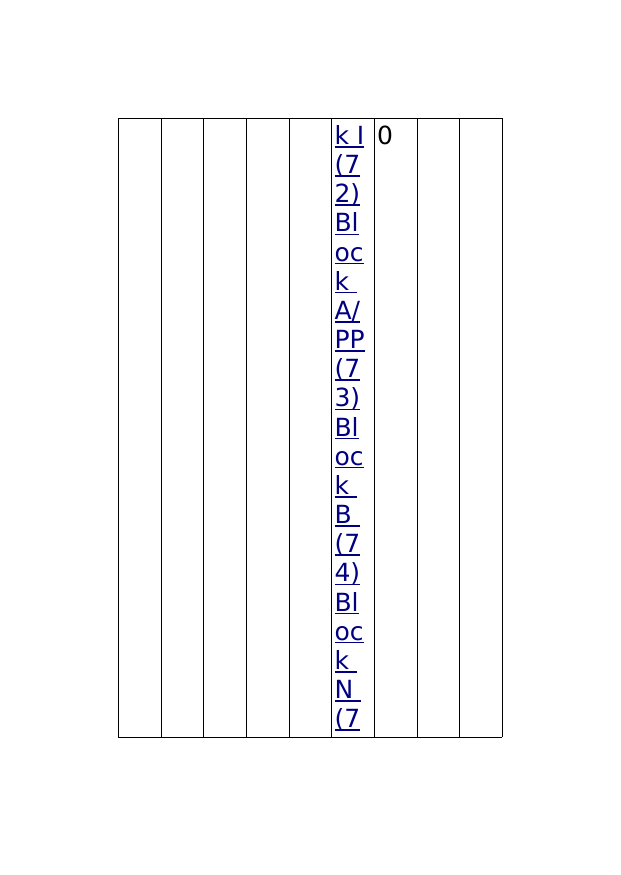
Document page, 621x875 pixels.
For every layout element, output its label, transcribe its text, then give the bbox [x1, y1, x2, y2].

table_cell [162, 119, 203, 737]
table_cell k I (72) Block A/PP (73) Block B (74) Block N (7 [332, 119, 374, 737]
table_cell [418, 119, 459, 737]
table_cell [290, 119, 331, 737]
table_cell [247, 119, 289, 737]
table_cell [460, 119, 502, 737]
table_cell [204, 119, 246, 737]
table_cell 0 [375, 119, 417, 737]
table_cell [119, 119, 161, 737]
